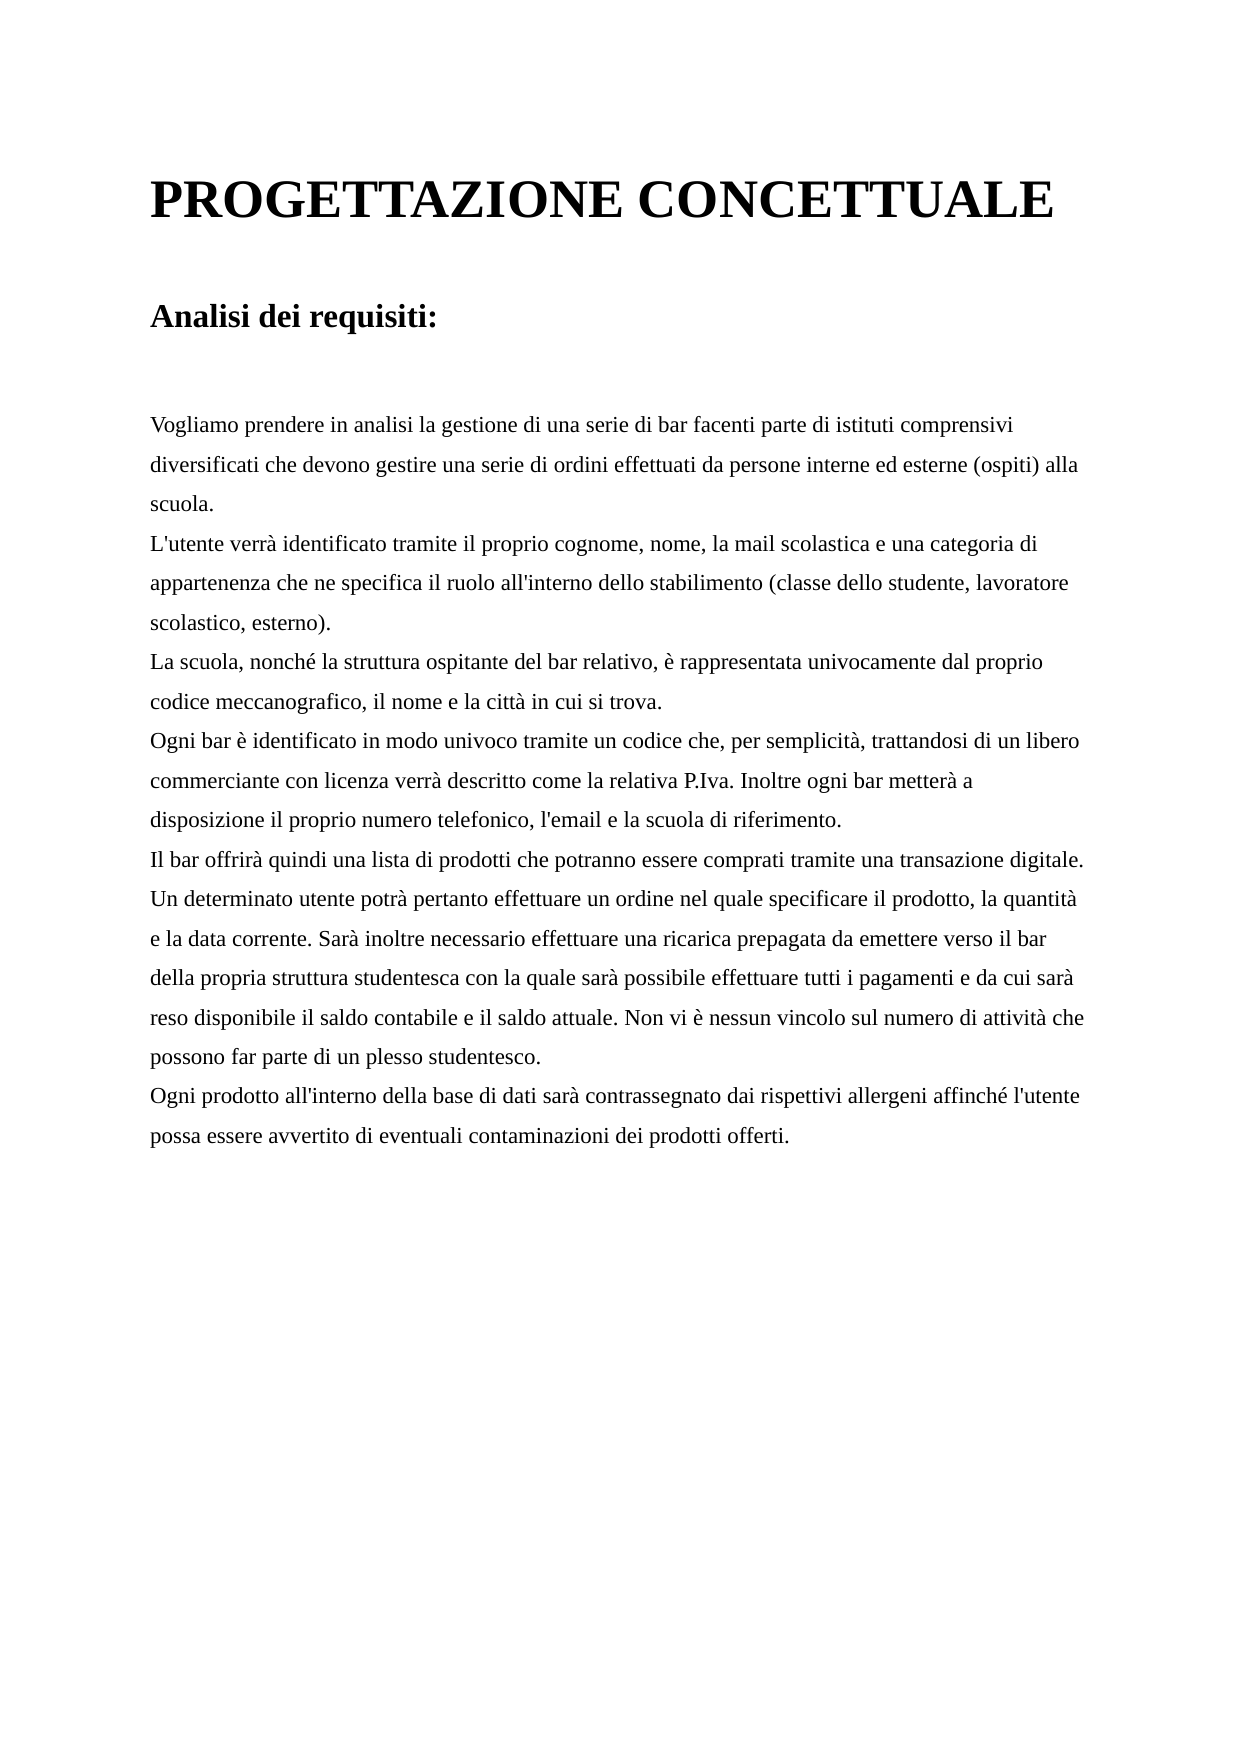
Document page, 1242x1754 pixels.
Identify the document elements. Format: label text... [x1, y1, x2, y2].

text Il bar offrirà quindi una lista di prodotti che potranno essere comprati tramite una transazione digitale. Un determinato utente potrà pertanto effettuare un ordine nel quale specificare il prodotto, la quantità e la data corrente. Sarà inoltre necessario effettuare una ricarica prepagata da emettere verso il bar della propria struttura studentesca con la quale sarà possibile effettuare tutti i pagamenti e da cui sarà reso disponibile il saldo contabile e il saldo attuale. Non vi è nessun vincolo sul numero di attività che possono far parte di un plesso studentesco. [150, 846, 1092, 1069]
text Ogni prodotto all'interno della base di dati sarà contrassegnato dai rispettivi allergeni affinché l'utente possa essere avvertito di eventuali contaminazioni dei prodotti offerti. [150, 1082, 1092, 1148]
text L'utente verrà identificato tramite il proprio cognome, nome, la mail scolastica e una categoria di appartenenza che ne specifica il ruolo all'interno dello stabilimento (classe dello studente, lavoratore scolastico, esterno). [150, 530, 1092, 635]
text Ogni bar è identificato in modo univoco tramite un codice che, per semplicità, trattandosi di un libero commerciante con licenza verrà descritto come la relativa P.Iva. Inoltre ogni bar metterà a disposizione il proprio numero telefonico, l'email e la scuola di riferimento. [150, 727, 1092, 832]
text La scuola, nonché la struttura ospitante del bar relativo, è rappresentata univocamente dal proprio codice meccanografico, il nome e la città in cui si trova. [150, 648, 1092, 714]
text Vogliamo prendere in analisi la gestione di una serie di bar facenti parte di istituti comprensivi diversificati che devono gestire una serie di ordini effettuati da persone interne ed esterne (ospiti) alla scuola. [150, 411, 1092, 517]
text PROGETTAZIONE CONCETTUALE [150, 167, 1092, 229]
text Analisi dei requisiti: [150, 296, 1092, 335]
